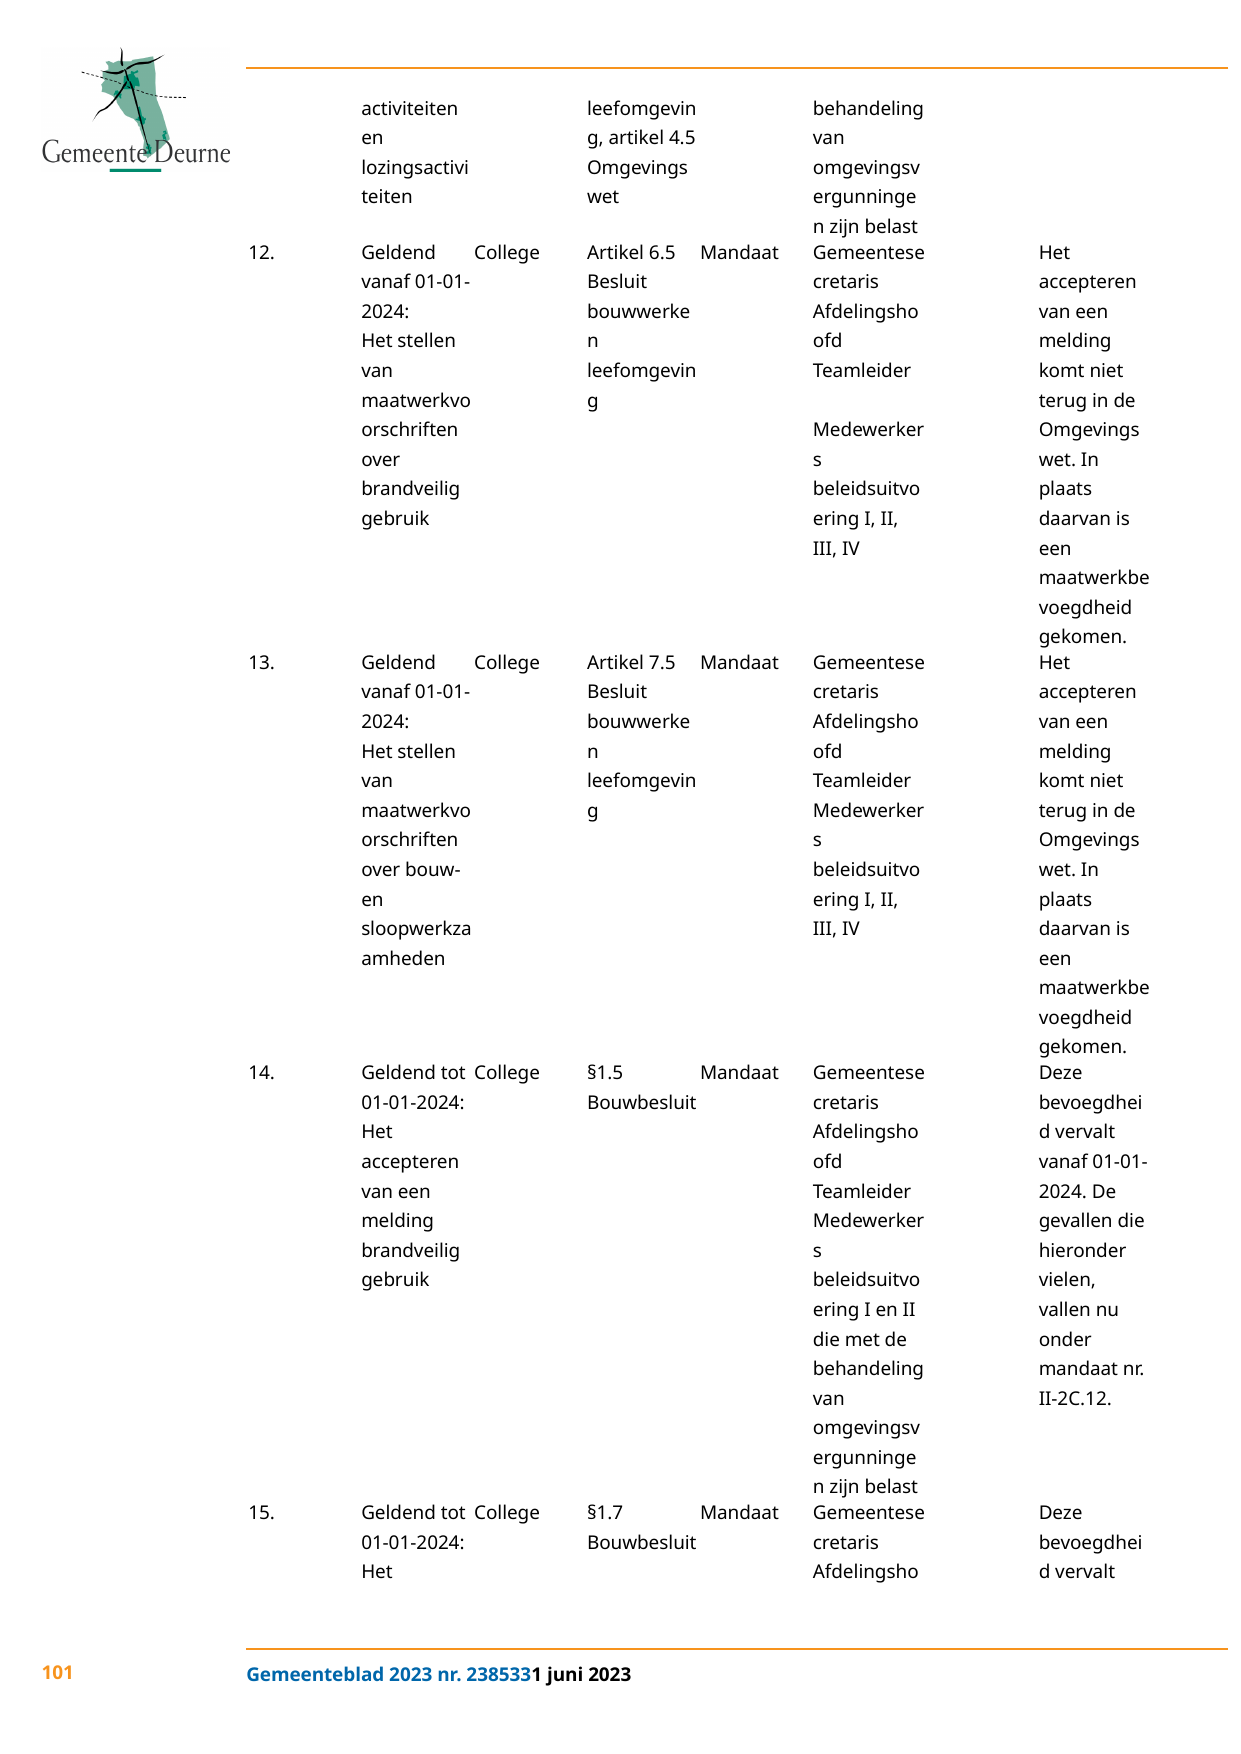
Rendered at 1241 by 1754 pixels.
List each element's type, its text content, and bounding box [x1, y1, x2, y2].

table_cell 12. [248, 239, 361, 649]
table_cell [926, 1060, 1038, 1499]
table_cell Artikel 6.5 Besluit bouwwerken leefomgeving [587, 239, 700, 649]
table_cell [926, 95, 1038, 239]
table_cell [700, 95, 813, 239]
table_cell Mandaat [700, 1060, 813, 1499]
table_cell [1039, 95, 1152, 239]
table_cell Geldend vanaf 01-01-2024: Het stellen van maatwerkvoorschriften over brandveilig gebruik [361, 239, 474, 649]
table_cell behandeling van omgevingsvergunningen zijn belast [813, 95, 926, 239]
table_cell 13. [248, 649, 361, 1059]
table_cell 15. [248, 1499, 361, 1584]
table_cell Deze bevoegdheid vervalt vanaf 01-01-2024. De gevallen die hieronder vielen, vallen nu onder mandaat nr. II-2C.12. [1039, 1060, 1152, 1499]
table_cell [926, 1499, 1038, 1584]
table_cell Gemeentesecretaris Afdelingsho [813, 1499, 926, 1584]
table_cell Mandaat [700, 649, 813, 1059]
table_cell Mandaat [700, 239, 813, 649]
table_cell Gemeentesecretaris Afdelingshoofd Teamleider Medewerkers beleidsuitvoering I en II die met de behandeling van omgevingsvergunningen zijn belast [813, 1060, 926, 1499]
table_cell College [474, 239, 587, 649]
table_cell [926, 649, 1038, 1059]
table_cell Gemeentesecretaris Afdelingshoofd Teamleider Medewerkers beleidsuitvoering I, II, III, IV [813, 649, 926, 1059]
table_cell Het accepteren van een melding komt niet terug in de Omgevingswet. In plaats daarvan is een maatwerkbevoegdheid gekomen. [1039, 649, 1152, 1059]
table_cell Geldend tot 01-01-2024: Het [361, 1499, 474, 1584]
table_cell leefomgeving, artikel 4.5 Omgevingswet [587, 95, 700, 239]
table_cell Gemeentesecretaris Afdelingshoofd Teamleider Medewerkers beleidsuitvoering I, II, III, IV [813, 239, 926, 649]
table_cell Deze bevoegdheid vervalt [1039, 1499, 1152, 1584]
table_cell §1.5 Bouwbesluit [587, 1060, 700, 1499]
table_cell Artikel 7.5 Besluit bouwwerken leefomgeving [587, 649, 700, 1059]
table_cell 14. [248, 1060, 361, 1499]
table_cell Geldend tot 01-01-2024: Het accepteren van een melding brandveilig gebruik [361, 1060, 474, 1499]
table_cell Mandaat [700, 1499, 813, 1584]
table_cell Geldend vanaf 01-01-2024: Het stellen van maatwerkvoorschriften over bouw- en sloopwerkzaamheden [361, 649, 474, 1059]
table_cell College [474, 649, 587, 1059]
table_cell §1.7 Bouwbesluit [587, 1499, 700, 1584]
table_cell College [474, 1499, 587, 1584]
table_cell College [474, 1060, 587, 1499]
table_cell [248, 95, 361, 239]
table_cell [926, 239, 1038, 649]
table_cell activiteiten en lozingsactiviteiten [361, 95, 474, 239]
table_cell Het accepteren van een melding komt niet terug in de Omgevingswet. In plaats daarvan is een maatwerkbevoegdheid gekomen. [1039, 239, 1152, 649]
table_cell [474, 95, 587, 239]
picture [41, 47, 231, 172]
